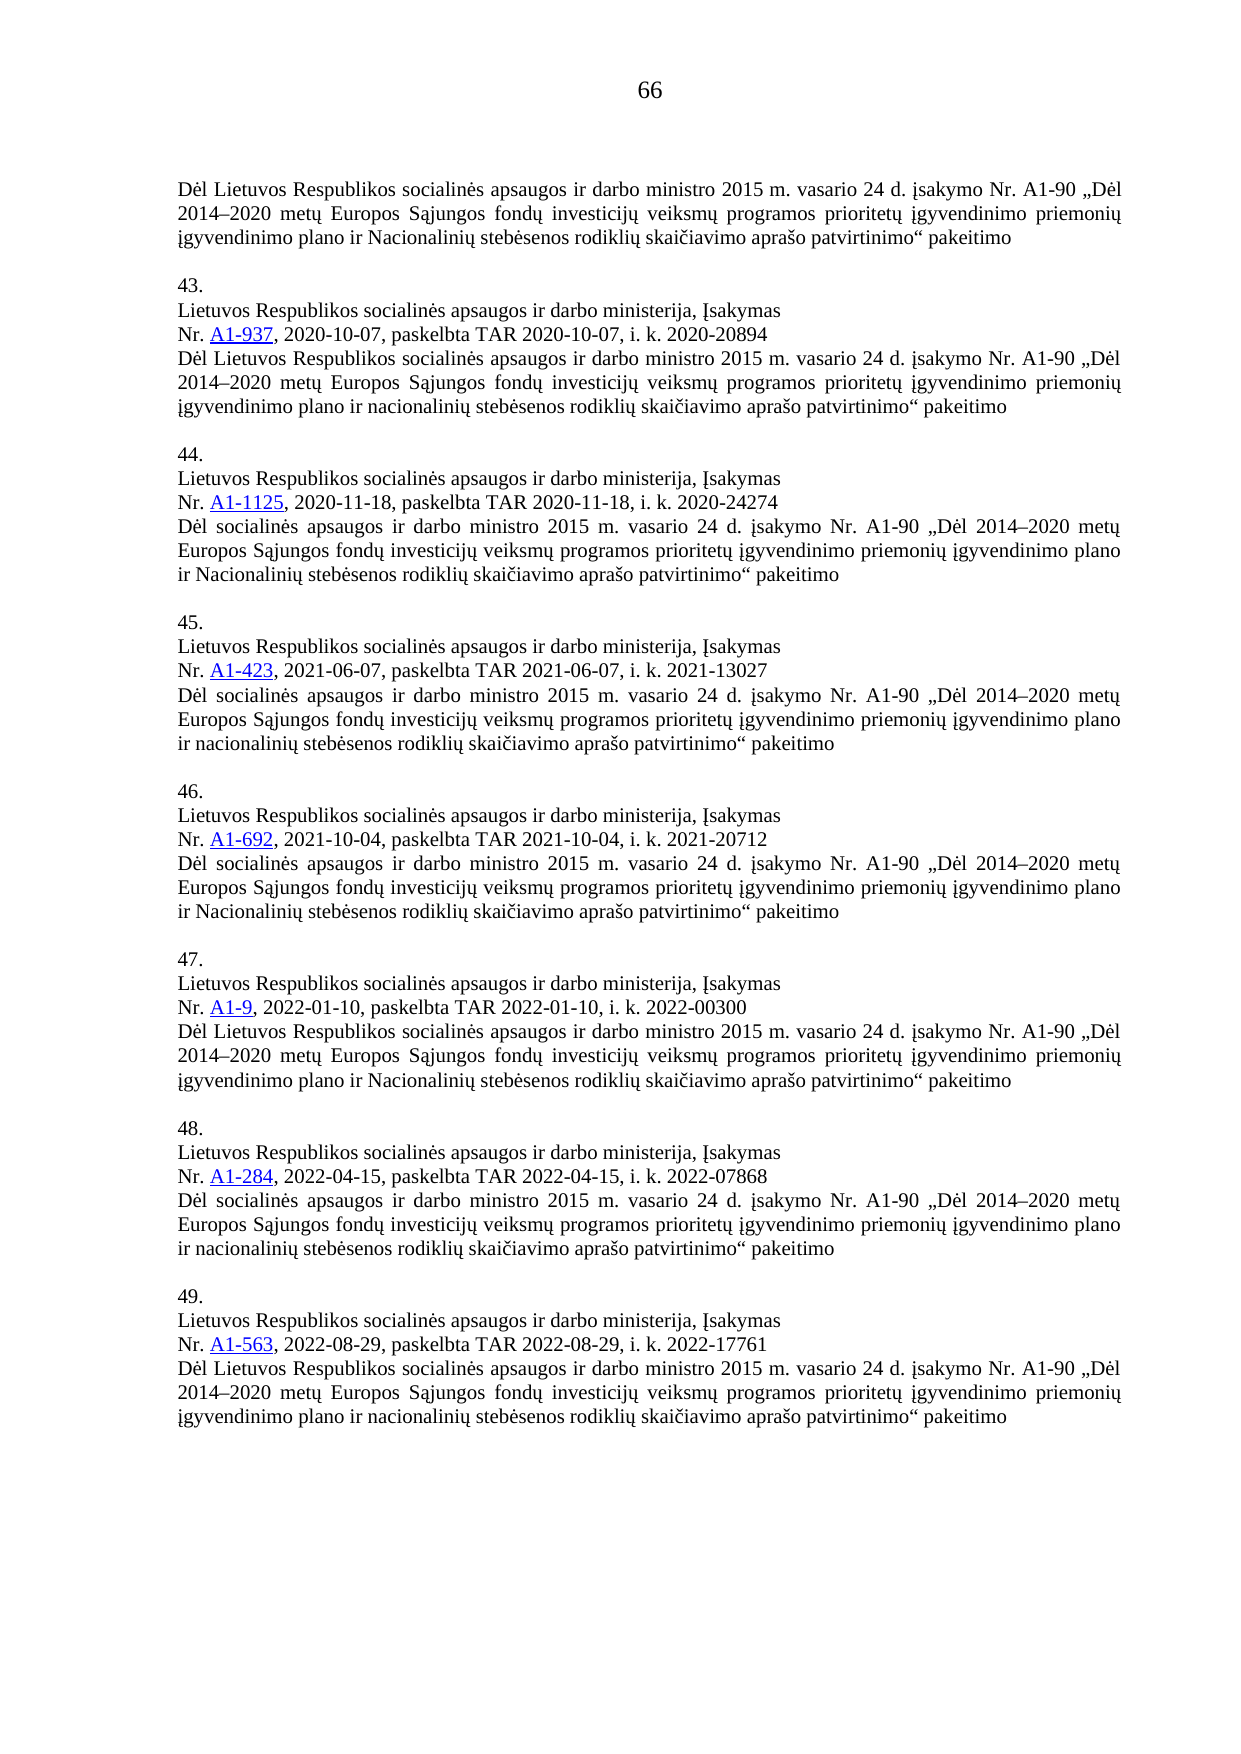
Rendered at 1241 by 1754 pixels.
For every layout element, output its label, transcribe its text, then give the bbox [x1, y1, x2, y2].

text Dėl socialinės apsaugos ir darbo ministro 2015 m. vasario 24 d. įsakymo Nr. A1-90 „Dėl 2014–2020 metų Europos Sąjungos fondų investicijų veiksmų programos prioritetų įgyvendinimo priemonių įgyvendinimo plano ir Nacionalinių stebėsenos rodiklių skaičiavimo aprašo patvirtinimo“ pakeitimo [177, 514, 1122, 586]
text Nr. A1-692, 2021-10-04, paskelbta TAR 2021-10-04, i. k. 2021-20712 [177, 827, 1122, 851]
text 45. [177, 610, 1122, 634]
text Dėl socialinės apsaugos ir darbo ministro 2015 m. vasario 24 d. įsakymo Nr. A1-90 „Dėl 2014–2020 metų Europos Sąjungos fondų investicijų veiksmų programos prioritetų įgyvendinimo priemonių įgyvendinimo plano ir Nacionalinių stebėsenos rodiklių skaičiavimo aprašo patvirtinimo“ pakeitimo [177, 851, 1122, 923]
text Dėl Lietuvos Respublikos socialinės apsaugos ir darbo ministro 2015 m. vasario 24 d. įsakymo Nr. A1-90 „Dėl 2014–2020 metų Europos Sąjungos fondų investicijų veiksmų programos prioritetų įgyvendinimo priemonių įgyvendinimo plano ir Nacionalinių stebėsenos rodiklių skaičiavimo aprašo patvirtinimo“ pakeitimo [177, 177, 1122, 249]
text 49. [177, 1284, 1122, 1308]
text 48. [177, 1116, 1122, 1140]
text Nr. A1-9, 2022-01-10, paskelbta TAR 2022-01-10, i. k. 2022-00300 [177, 995, 1122, 1019]
text Lietuvos Respublikos socialinės apsaugos ir darbo ministerija, Įsakymas [177, 803, 1122, 827]
text Nr. A1-563, 2022-08-29, paskelbta TAR 2022-08-29, i. k. 2022-17761 [177, 1332, 1122, 1356]
text Lietuvos Respublikos socialinės apsaugos ir darbo ministerija, Įsakymas [177, 1140, 1122, 1164]
text 43. [177, 273, 1122, 297]
text Lietuvos Respublikos socialinės apsaugos ir darbo ministerija, Įsakymas [177, 1308, 1122, 1332]
text Dėl socialinės apsaugos ir darbo ministro 2015 m. vasario 24 d. įsakymo Nr. A1-90 „Dėl 2014–2020 metų Europos Sąjungos fondų investicijų veiksmų programos prioritetų įgyvendinimo priemonių įgyvendinimo plano ir nacionalinių stebėsenos rodiklių skaičiavimo aprašo patvirtinimo“ pakeitimo [177, 1188, 1122, 1260]
text Nr. A1-284, 2022-04-15, paskelbta TAR 2022-04-15, i. k. 2022-07868 [177, 1164, 1122, 1188]
text 46. [177, 779, 1122, 803]
text 47. [177, 947, 1122, 971]
text Lietuvos Respublikos socialinės apsaugos ir darbo ministerija, Įsakymas [177, 297, 1122, 322]
text Dėl socialinės apsaugos ir darbo ministro 2015 m. vasario 24 d. įsakymo Nr. A1-90 „Dėl 2014–2020 metų Europos Sąjungos fondų investicijų veiksmų programos prioritetų įgyvendinimo priemonių įgyvendinimo plano ir nacionalinių stebėsenos rodiklių skaičiavimo aprašo patvirtinimo“ pakeitimo [177, 682, 1122, 755]
text Lietuvos Respublikos socialinės apsaugos ir darbo ministerija, Įsakymas [177, 634, 1122, 658]
text Nr. A1-937, 2020-10-07, paskelbta TAR 2020-10-07, i. k. 2020-20894 [177, 322, 1122, 346]
text Nr. A1-423, 2021-06-07, paskelbta TAR 2021-06-07, i. k. 2021-13027 [177, 658, 1122, 682]
text 44. [177, 442, 1122, 466]
text Lietuvos Respublikos socialinės apsaugos ir darbo ministerija, Įsakymas [177, 971, 1122, 995]
text Dėl Lietuvos Respublikos socialinės apsaugos ir darbo ministro 2015 m. vasario 24 d. įsakymo Nr. A1-90 „Dėl 2014–2020 metų Europos Sąjungos fondų investicijų veiksmų programos prioritetų įgyvendinimo priemonių įgyvendinimo plano ir Nacionalinių stebėsenos rodiklių skaičiavimo aprašo patvirtinimo“ pakeitimo [177, 1019, 1122, 1092]
text Lietuvos Respublikos socialinės apsaugos ir darbo ministerija, Įsakymas [177, 466, 1122, 490]
text Dėl Lietuvos Respublikos socialinės apsaugos ir darbo ministro 2015 m. vasario 24 d. įsakymo Nr. A1-90 „Dėl 2014–2020 metų Europos Sąjungos fondų investicijų veiksmų programos prioritetų įgyvendinimo priemonių įgyvendinimo plano ir nacionalinių stebėsenos rodiklių skaičiavimo aprašo patvirtinimo“ pakeitimo [177, 346, 1122, 418]
text Dėl Lietuvos Respublikos socialinės apsaugos ir darbo ministro 2015 m. vasario 24 d. įsakymo Nr. A1-90 „Dėl 2014–2020 metų Europos Sąjungos fondų investicijų veiksmų programos prioritetų įgyvendinimo priemonių įgyvendinimo plano ir nacionalinių stebėsenos rodiklių skaičiavimo aprašo patvirtinimo“ pakeitimo [177, 1356, 1122, 1428]
text Nr. A1-1125, 2020-11-18, paskelbta TAR 2020-11-18, i. k. 2020-24274 [177, 490, 1122, 514]
